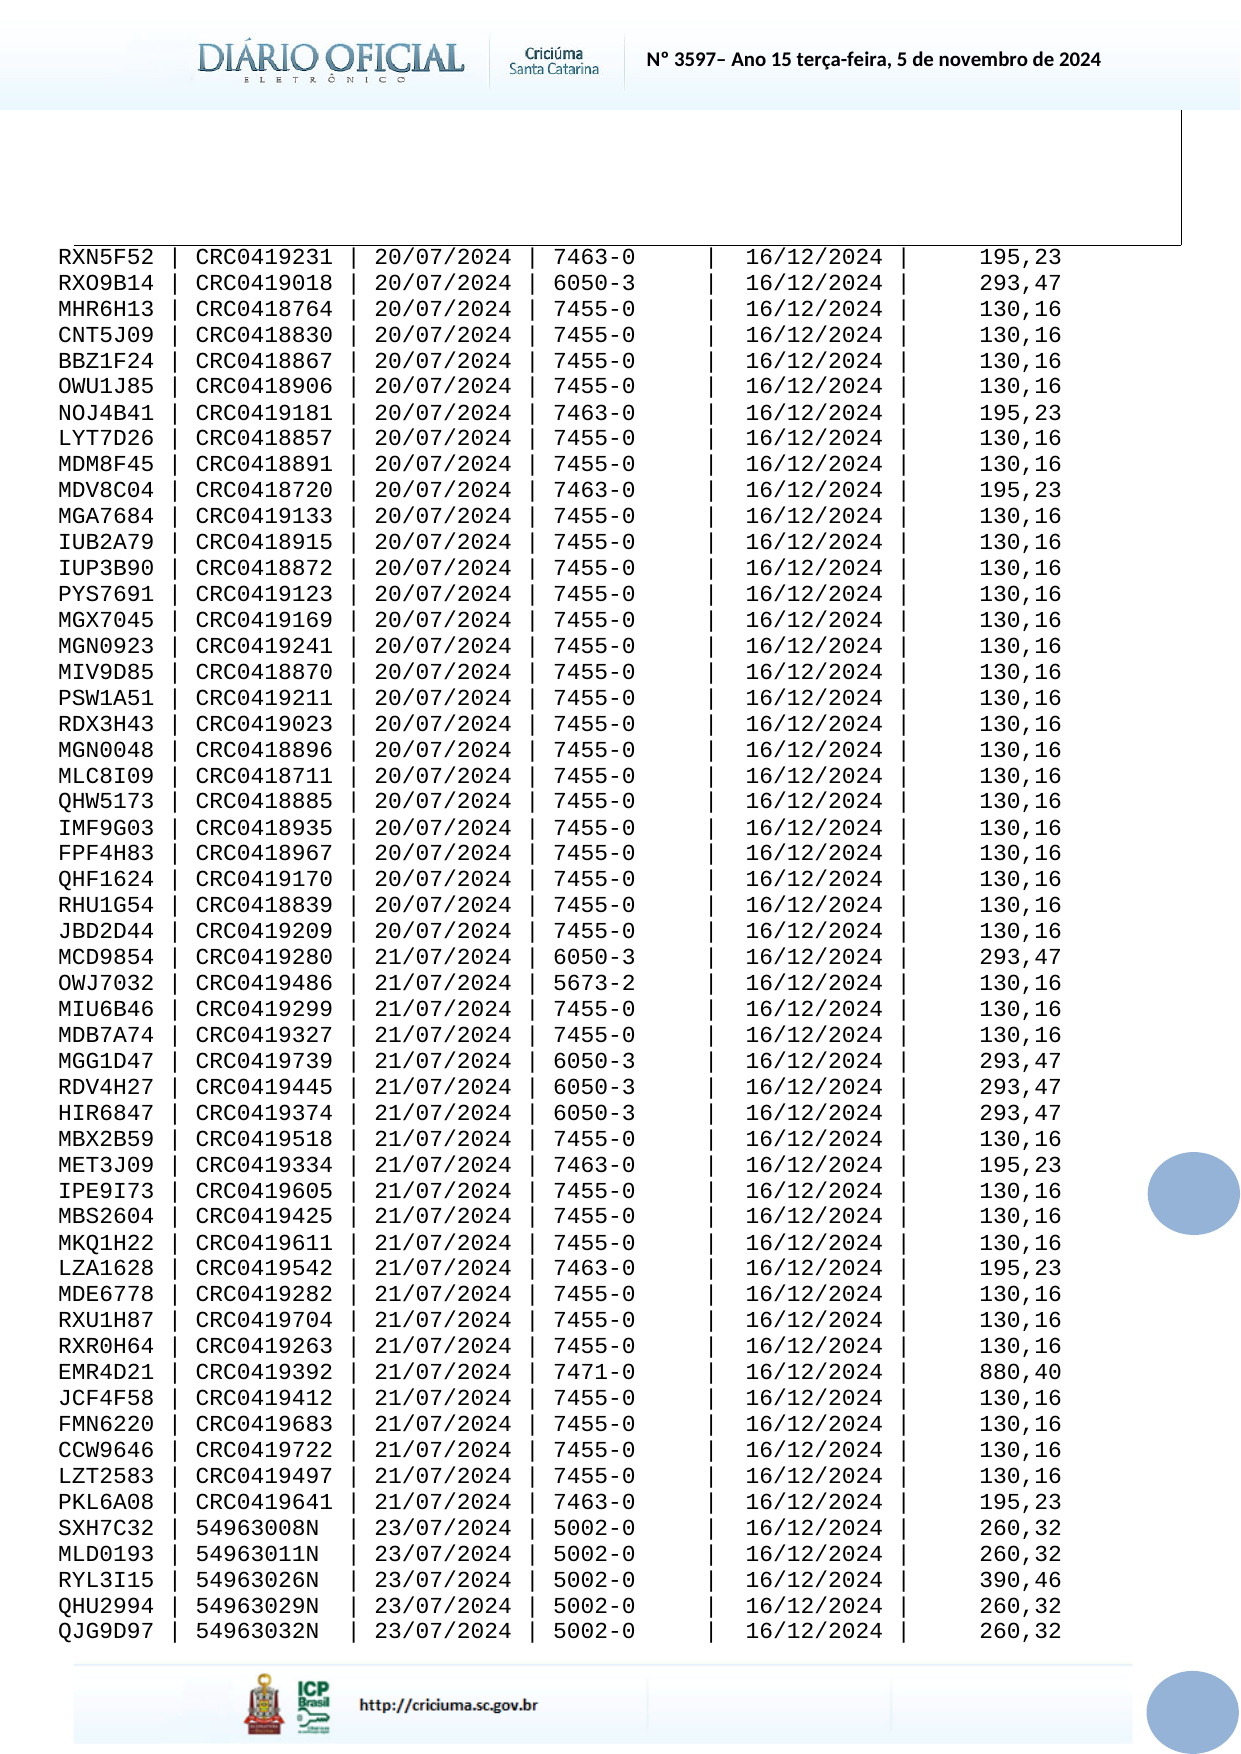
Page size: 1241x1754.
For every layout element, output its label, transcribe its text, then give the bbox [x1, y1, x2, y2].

text QJG9D97 | 54963032N | 23/07/2024 | 5002-0 | 16/12/2024 | 260,32 [44, 1620, 1181, 1646]
text IMF9G03 | CRC0418935 | 20/07/2024 | 7455-0 | 16/12/2024 | 130,16 [44, 816, 1181, 842]
text RDX3H43 | CRC0419023 | 20/07/2024 | 7455-0 | 16/12/2024 | 130,16 [44, 712, 1181, 738]
text MGN0048 | CRC0418896 | 20/07/2024 | 7455-0 | 16/12/2024 | 130,16 [44, 738, 1181, 764]
text MLD0193 | 54963011N | 23/07/2024 | 5002-0 | 16/12/2024 | 260,32 [44, 1542, 1181, 1568]
text MBX2B59 | CRC0419518 | 21/07/2024 | 7455-0 | 16/12/2024 | 130,16 [44, 1127, 1181, 1153]
text FPF4H83 | CRC0418967 | 20/07/2024 | 7455-0 | 16/12/2024 | 130,16 [44, 842, 1181, 868]
text MET3J09 | CRC0419334 | 21/07/2024 | 7463-0 | 16/12/2024 | 195,23 [44, 1153, 1180, 1179]
text LZT2583 | CRC0419497 | 21/07/2024 | 7455-0 | 16/12/2024 | 130,16 [44, 1464, 1181, 1490]
text EMR4D21 | CRC0419392 | 21/07/2024 | 7471-0 | 16/12/2024 | 880,40 [44, 1361, 1181, 1386]
text PYS7691 | CRC0419123 | 20/07/2024 | 7455-0 | 16/12/2024 | 130,16 [44, 582, 1181, 608]
text RXN5F52 | CRC0419231 | 20/07/2024 | 7463-0 | 16/12/2024 | 195,23 [44, 245, 1181, 271]
text PKL6A08 | CRC0419641 | 21/07/2024 | 7463-0 | 16/12/2024 | 195,23 [44, 1490, 1181, 1516]
text RXO9B14 | CRC0419018 | 20/07/2024 | 6050-3 | 16/12/2024 | 293,47 [44, 271, 1181, 297]
text RYL3I15 | 54963026N | 23/07/2024 | 5002-0 | 16/12/2024 | 390,46 [44, 1568, 1181, 1594]
text MGN0923 | CRC0419241 | 20/07/2024 | 7455-0 | 16/12/2024 | 130,16 [44, 634, 1181, 660]
text MGX7045 | CRC0419169 | 20/07/2024 | 7455-0 | 16/12/2024 | 130,16 [44, 608, 1181, 634]
text MIU6B46 | CRC0419299 | 21/07/2024 | 7455-0 | 16/12/2024 | 130,16 [44, 997, 1181, 1023]
text RDV4H27 | CRC0419445 | 21/07/2024 | 6050-3 | 16/12/2024 | 293,47 [44, 1075, 1181, 1101]
text MGA7684 | CRC0419133 | 20/07/2024 | 7455-0 | 16/12/2024 | 130,16 [44, 504, 1181, 531]
text MDV8C04 | CRC0418720 | 20/07/2024 | 7463-0 | 16/12/2024 | 195,23 [44, 479, 1181, 504]
text HIR6847 | CRC0419374 | 21/07/2024 | 6050-3 | 16/12/2024 | 293,47 [44, 1101, 1181, 1127]
text MBS2604 | CRC0419425 | 21/07/2024 | 7455-0 | 16/12/2024 | 130,16 [44, 1205, 1171, 1231]
text MLC8I09 | CRC0418711 | 20/07/2024 | 7455-0 | 16/12/2024 | 130,16 [44, 764, 1181, 790]
text MGG1D47 | CRC0419739 | 21/07/2024 | 6050-3 | 16/12/2024 | 293,47 [44, 1049, 1181, 1075]
text LYT7D26 | CRC0418857 | 20/07/2024 | 7455-0 | 16/12/2024 | 130,16 [44, 427, 1181, 453]
text QHW5173 | CRC0418885 | 20/07/2024 | 7455-0 | 16/12/2024 | 130,16 [44, 790, 1181, 816]
text QHU2994 | 54963029N | 23/07/2024 | 5002-0 | 16/12/2024 | 260,32 [44, 1594, 1181, 1620]
text MCD9854 | CRC0419280 | 21/07/2024 | 6050-3 | 16/12/2024 | 293,47 [44, 946, 1181, 971]
text BBZ1F24 | CRC0418867 | 20/07/2024 | 7455-0 | 16/12/2024 | 130,16 [44, 349, 1181, 375]
text IPE9I73 | CRC0419605 | 21/07/2024 | 7455-0 | 16/12/2024 | 130,16 [44, 1179, 1150, 1205]
text JCF4F58 | CRC0419412 | 21/07/2024 | 7455-0 | 16/12/2024 | 130,16 [44, 1386, 1181, 1412]
text MDB7A74 | CRC0419327 | 21/07/2024 | 7455-0 | 16/12/2024 | 130,16 [44, 1023, 1181, 1049]
text MDM8F45 | CRC0418891 | 20/07/2024 | 7455-0 | 16/12/2024 | 130,16 [44, 453, 1181, 479]
text QHF1624 | CRC0419170 | 20/07/2024 | 7455-0 | 16/12/2024 | 130,16 [44, 868, 1181, 894]
text CCW9646 | CRC0419722 | 21/07/2024 | 7455-0 | 16/12/2024 | 130,16 [44, 1438, 1181, 1464]
text IUP3B90 | CRC0418872 | 20/07/2024 | 7455-0 | 16/12/2024 | 130,16 [44, 556, 1181, 582]
text MDE6778 | CRC0419282 | 21/07/2024 | 7455-0 | 16/12/2024 | 130,16 [44, 1283, 1181, 1309]
text RHU1G54 | CRC0418839 | 20/07/2024 | 7455-0 | 16/12/2024 | 130,16 [44, 894, 1181, 919]
text OWU1J85 | CRC0418906 | 20/07/2024 | 7455-0 | 16/12/2024 | 130,16 [44, 375, 1181, 401]
text SXH7C32 | 54963008N | 23/07/2024 | 5002-0 | 16/12/2024 | 260,32 [44, 1516, 1181, 1542]
text LZA1628 | CRC0419542 | 21/07/2024 | 7463-0 | 16/12/2024 | 195,23 [44, 1257, 1181, 1283]
text PSW1A51 | CRC0419211 | 20/07/2024 | 7455-0 | 16/12/2024 | 130,16 [44, 686, 1181, 712]
text MHR6H13 | CRC0418764 | 20/07/2024 | 7455-0 | 16/12/2024 | 130,16 [44, 297, 1181, 323]
text IUB2A79 | CRC0418915 | 20/07/2024 | 7455-0 | 16/12/2024 | 130,16 [44, 531, 1181, 556]
text OWJ7032 | CRC0419486 | 21/07/2024 | 5673-2 | 16/12/2024 | 130,16 [44, 971, 1181, 997]
text MIV9D85 | CRC0418870 | 20/07/2024 | 7455-0 | 16/12/2024 | 130,16 [44, 660, 1181, 686]
text FMN6220 | CRC0419683 | 21/07/2024 | 7455-0 | 16/12/2024 | 130,16 [44, 1412, 1181, 1438]
text JBD2D44 | CRC0419209 | 20/07/2024 | 7455-0 | 16/12/2024 | 130,16 [44, 919, 1181, 946]
text RXU1H87 | CRC0419704 | 21/07/2024 | 7455-0 | 16/12/2024 | 130,16 [44, 1309, 1181, 1334]
text NOJ4B41 | CRC0419181 | 20/07/2024 | 7463-0 | 16/12/2024 | 195,23 [44, 401, 1181, 427]
text RXR0H64 | CRC0419263 | 21/07/2024 | 7455-0 | 16/12/2024 | 130,16 [44, 1334, 1181, 1361]
text MKQ1H22 | CRC0419611 | 21/07/2024 | 7455-0 | 16/12/2024 | 130,16 [44, 1231, 1181, 1257]
text CNT5J09 | CRC0418830 | 20/07/2024 | 7455-0 | 16/12/2024 | 130,16 [44, 323, 1181, 349]
